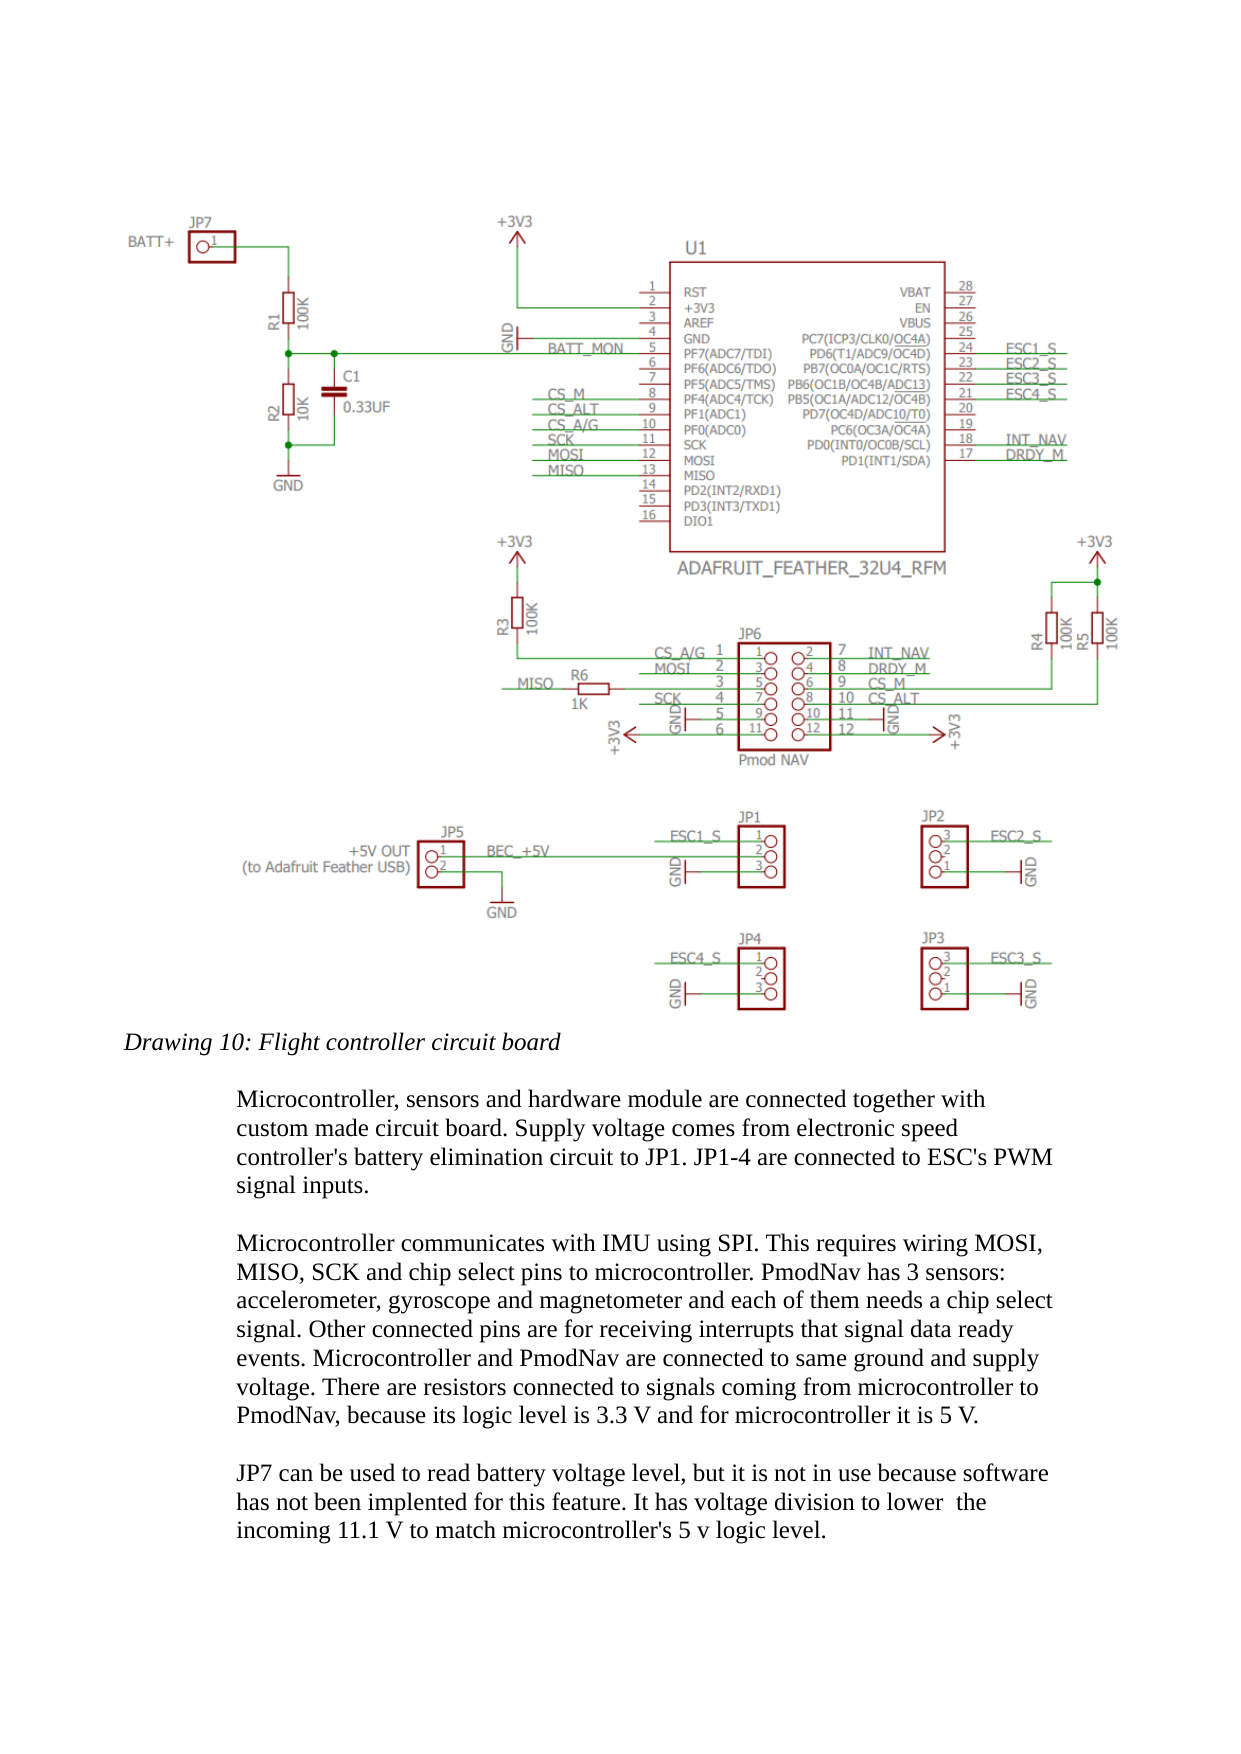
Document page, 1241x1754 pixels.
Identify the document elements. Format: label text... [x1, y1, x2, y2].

text Microcontroller communicates with IMU using SPI. This requires wiring MOSI, MISO, SCK and chip select pins to microcontroller. PmodNav has 3 sensors: accelerometer, gyroscope and magnetometer and each of them needs a chip select signal. Other connected pins are for receiving interrupts that signal data ready events. Microcontroller and PmodNav are connected to same ground and supply voltage. There are resistors connected to signals coming from microcontroller to PmodNav, because its logic level is 3.3 V and for microcontroller it is 5 V. [236, 1228, 1063, 1429]
text Microcontroller, sensors and hardware module are connected together with custom made circuit board. Supply voltage comes from electronic speed controller's battery elimination circuit to JP1. JP1-4 are connected to ESC's PWM signal inputs. [236, 1055, 1063, 1199]
text [236, 177, 1063, 194]
text Drawing 10: Flight controller circuit board [124, 1027, 1128, 1055]
picture [123, 194, 1128, 1027]
text JP7 can be used to read battery voltage level, but it is not in use because software has not been implented for this feature. It has voltage division to lower the incoming 11.1 V to match microcontroller's 5 v logic level. [236, 1458, 1063, 1544]
